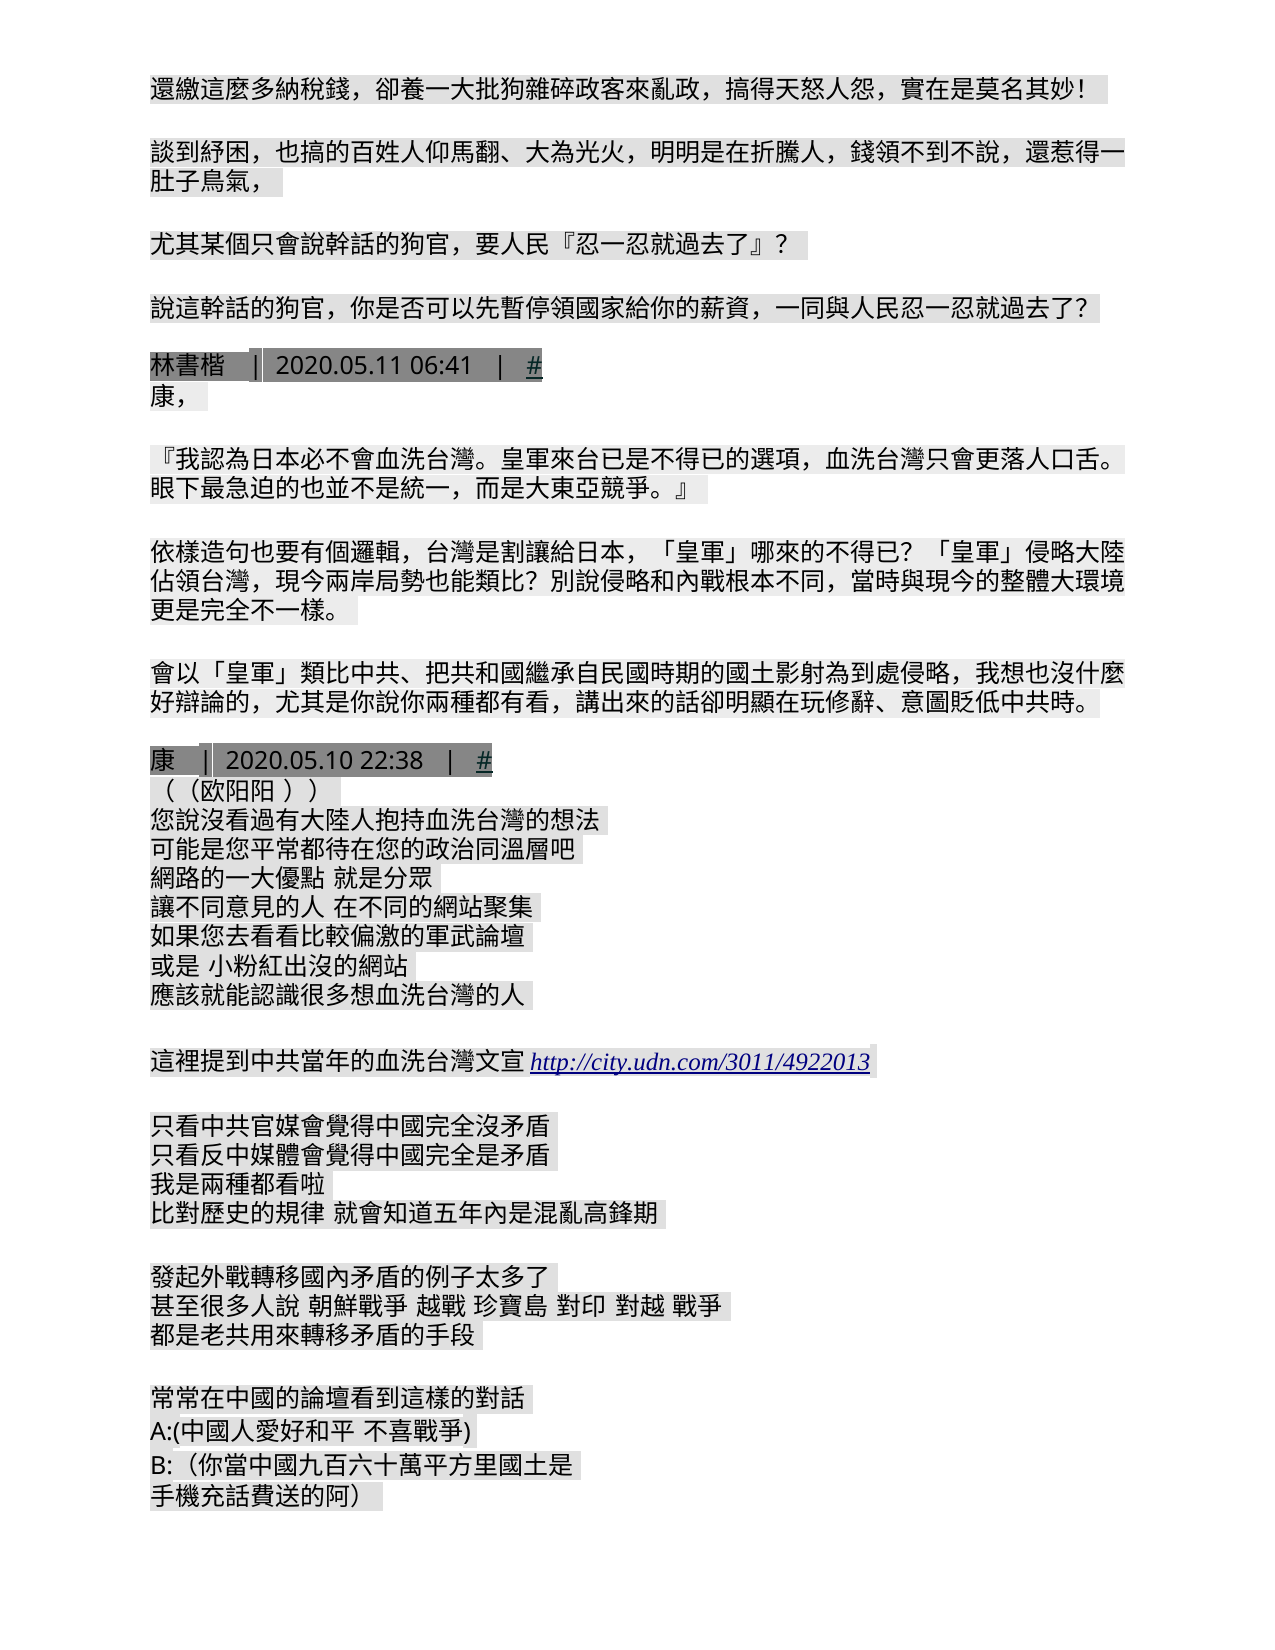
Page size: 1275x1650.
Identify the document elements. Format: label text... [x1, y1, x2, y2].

text （（欧阳阳 ）） 您說沒看過有大陸人抱持血洗台灣的想法 可能是您平常都待在您的政治同溫層吧 網路的一大優點 就是分眾 讓不同意見的人 在不同的網站聚集 如果您去看看比較偏激的軍武論壇 或是 小粉紅出沒的網站 應該就能認識很多想血洗台灣的人 這裡提到中共當年的血洗台灣文宣http://city.udn.com/3011/4922013 只看中共官媒會覺得中國完全沒矛盾 只看反中媒體會覺得中國完全是矛盾 我是兩種都看啦 比對歷史的規律 就會知道五年內是混亂高鋒期 發起外戰轉移國內矛盾的例子太多了 甚至很多人說 朝鮮戰爭 越戰 珍寶島 對印 對越 戰爭 都是老共用來轉移矛盾的手段 常常在中國的論壇看到這樣的對話 A:(中國人愛好和平 不喜戰爭) B:（你當中國九百六十萬平方里國土是 手機充話費送的阿） [150, 777, 1125, 1545]
text 康 | 2020.05.10 22:38 | # [150, 743, 1125, 777]
text 康， 『我認為日本必不會血洗台灣。皇軍來台已是不得已的選項，血洗台灣只會更落人口舌。眼下最急迫的也並不是統一，而是大東亞競爭。』 依樣造句也要有個邏輯，台灣是割讓給日本，「皇軍」哪來的不得已？「皇軍」侵略大陸佔領台灣，現今兩岸局勢也能類比？別說侵略和內戰根本不同，當時與現今的整體大環境更是完全不一樣。 會以「皇軍」類比中共、把共和國繼承自民國時期的國土影射為到處侵略，我想也沒什麼好辯論的，尤其是你說你兩種都有看，講出來的話卻明顯在玩修辭、意圖貶低中共時。 [150, 382, 1125, 718]
text 林書楷 | 2020.05.11 06:41 | # [150, 348, 1125, 382]
text 還繳這麼多納稅錢，卻養一大批狗雜碎政客來亂政，搞得天怒人怨，實在是莫名其妙！ 談到紓困，也搞的百姓人仰馬翻、大為光火，明明是在折騰人，錢領不到不說，還惹得一肚子鳥氣， 尤其某個只會說幹話的狗官，要人民『忍一忍就過去了』？ 說這幹話的狗官，你是否可以先暫停領國家給你的薪資，一同與人民忍一忍就過去了？ [150, 75, 1125, 323]
